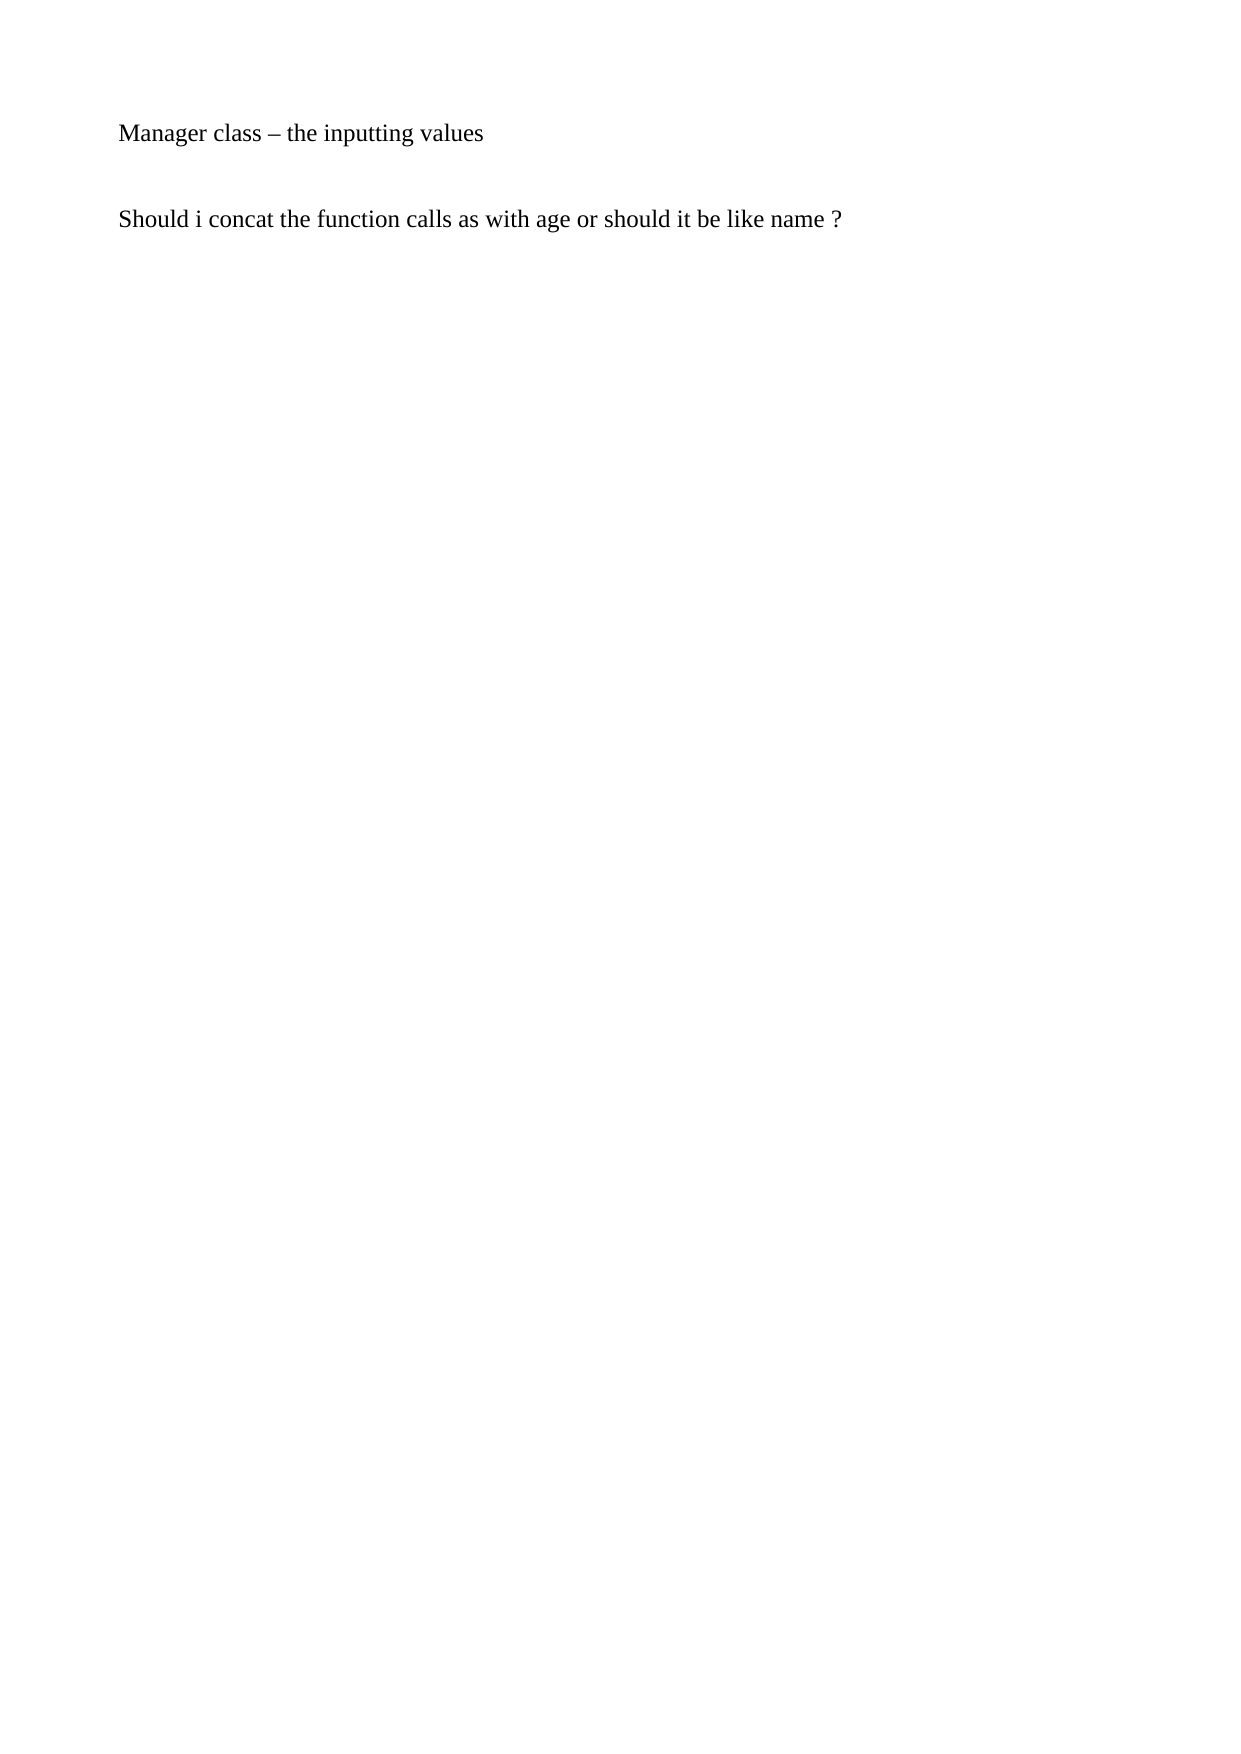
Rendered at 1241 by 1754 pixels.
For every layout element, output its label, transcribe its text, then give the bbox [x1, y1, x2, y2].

text Manager class – the inputting values [118, 118, 1122, 147]
text Should i concat the function calls as with age or should it be like name ? [118, 204, 1122, 233]
